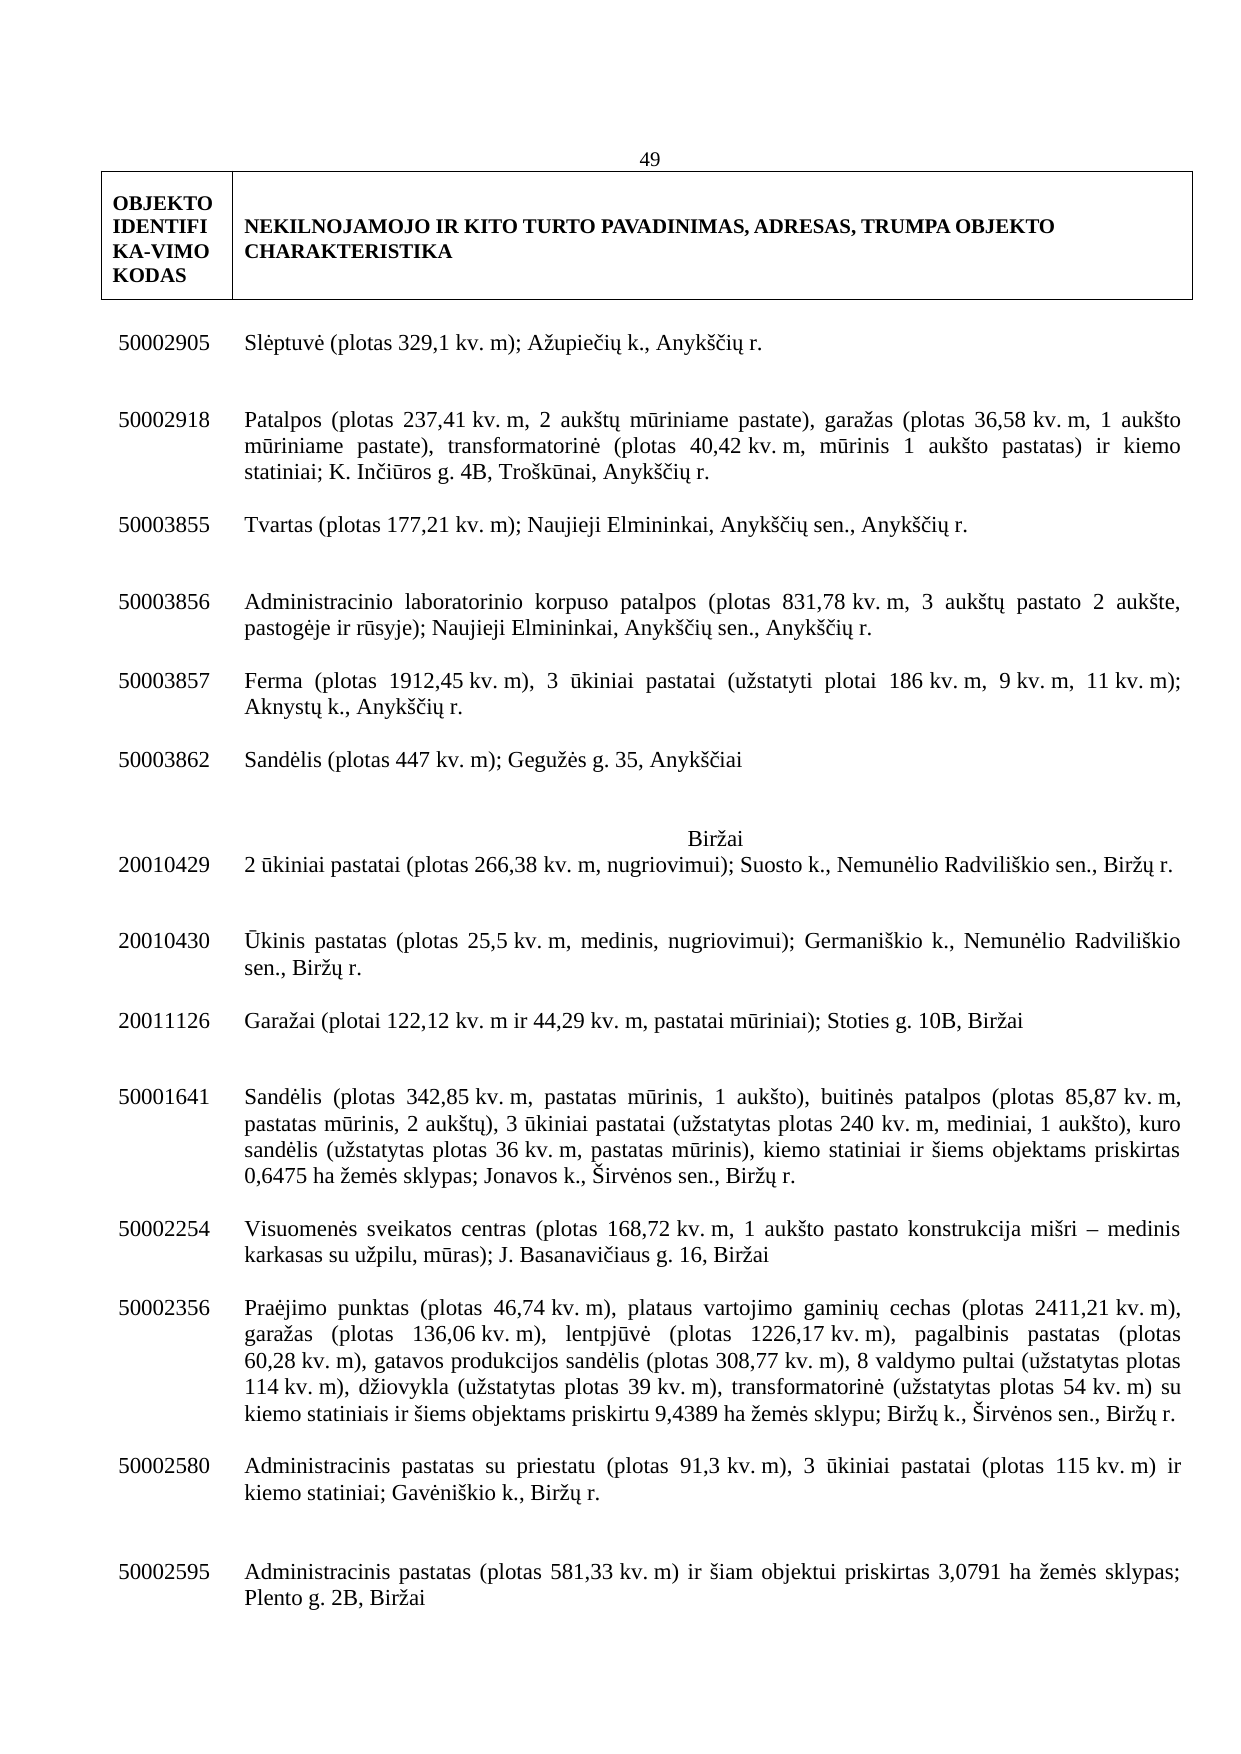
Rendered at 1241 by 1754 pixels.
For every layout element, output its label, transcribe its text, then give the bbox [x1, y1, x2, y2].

table_cell [101, 901, 1198, 928]
table_cell [101, 1426, 1198, 1452]
table_cell 50002254 [101, 1215, 233, 1268]
table_cell [1193, 1294, 1198, 1426]
table_cell Sandėlis (plotas 342,85 kv. m, pastatas mūrinis, 1 aukšto), buitinės patalpos (plotas 85,87 kv. m, pastatas mūrinis, 2 aukštų), 3 ūkiniai pastatai (užstatytas plotas 240 kv. m, mediniai, 1 aukšto), kuro sandėlis (užstatytas plotas 36 kv. m, pastatas mūrinis), kiemo statiniai ir šiems objektams priskirtas 0,6475 ha žemės sklypas; Jonavos k., Širvėnos sen., Biržų r. [233, 1083, 1192, 1189]
table_cell [101, 1057, 1198, 1083]
table_cell [101, 980, 1198, 1007]
table_cell [101, 561, 1198, 588]
table_cell 50003856 [101, 588, 233, 640]
table_cell [101, 825, 233, 851]
table_cell 20011126 [101, 1007, 233, 1057]
table_cell [1193, 511, 1198, 561]
table_cell [1193, 746, 1198, 796]
table_cell Garažai (plotai 122,12 kv. m ir 44,29 kv. m, pastatai mūriniai); Stoties g. 10B, Biržai [233, 1007, 1192, 1057]
table_cell [1193, 588, 1198, 640]
table_cell Administracinis pastatas (plotas 581,33 kv. m) ir šiam objektui priskirtas 3,0791 ha žemės sklypas; Plento g. 2B, Biržai [233, 1558, 1192, 1610]
table_cell [101, 640, 1198, 667]
table_cell [101, 796, 1198, 822]
table_cell [101, 1268, 1198, 1294]
table_cell 50003855 [101, 511, 233, 561]
table_cell Slėptuvė (plotas 329,1 kv. m); Ažupiečių k., Anykščių r. [233, 329, 1192, 379]
table_cell [1193, 1215, 1198, 1268]
table_cell Ūkinis pastatas (plotas 25,5 kv. m, medinis, nugriovimui); Germaniškio k., Nemunėlio Radviliškio sen., Biržų r. [233, 928, 1192, 980]
table_cell 2 ūkiniai pastatai (plotas 266,38 kv. m, nugriovimui); Suosto k., Nemunėlio Radviliškio sen., Biržų r. [233, 851, 1192, 901]
table_cell [101, 1189, 1198, 1215]
table_cell [1193, 1083, 1198, 1189]
table_cell Tvartas (plotas 177,21 kv. m); Naujieji Elmininkai, Anykščių sen., Anykščių r. [233, 511, 1192, 561]
table_cell [1193, 851, 1198, 901]
table_cell [1193, 667, 1198, 719]
table_cell [1193, 1452, 1198, 1531]
table_cell Ferma (plotas 1912,45 kv. m), 3 ūkiniai pastatai (užstatyti plotai 186 kv. m, 9 kv. m, 11 kv. m); Aknystų k., Anykščių r. [233, 667, 1192, 719]
table_cell Biržai [233, 825, 1198, 851]
table_cell Patalpos (plotas 237,41 kv. m, 2 aukštų mūriniame pastate), garažas (plotas 36,58 kv. m, 1 aukšto mūriniame pastate), transformatorinė (plotas 40,42 kv. m, mūrinis 1 aukšto pastatas) ir kiemo statiniai; K. Inčiūros g. 4B, Troškūnai, Anykščių r. [233, 406, 1192, 485]
table_cell [101, 485, 1198, 511]
table_cell 20010429 [101, 851, 233, 901]
table_cell Administracinis pastatas su priestatu (plotas 91,3 kv. m), 3 ūkiniai pastatai (plotas 115 kv. m) ir kiemo statiniai; Gavėniškio k., Biržų r. [233, 1452, 1192, 1531]
table_cell Praėjimo punktas (plotas 46,74 kv. m), plataus vartojimo gaminių cechas (plotas 2411,21 kv. m), garažas (plotas 136,06 kv. m), lentpjūvė (plotas 1226,17 kv. m), pagalbinis pastatas (plotas 60,28 kv. m), gatavos produkcijos sandėlis (plotas 308,77 kv. m), 8 valdymo pultai (užstatytas plotas 114 kv. m), džiovykla (užstatytas plotas 39 kv. m), transformatorinė (užstatytas plotas 54 kv. m) su kiemo statiniais ir šiems objektams priskirtu 9,4389 ha žemės sklypu; Biržų k., Širvėnos sen., Biržų r. [233, 1294, 1192, 1426]
table_cell [101, 720, 1198, 746]
table_cell Sandėlis (plotas 447 kv. m); Gegužės g. 35, Anykščiai [233, 746, 1192, 796]
table_cell 50002580 [101, 1452, 233, 1531]
table_cell Administracinio laboratorinio korpuso patalpos (plotas 831,78 kv. m, 3 aukštų pastato 2 aukšte, pastogėje ir rūsyje); Naujieji Elmininkai, Anykščių sen., Anykščių r. [233, 588, 1192, 640]
table_cell [1193, 1007, 1198, 1057]
table_cell [101, 303, 1198, 329]
table_cell [1193, 406, 1198, 485]
table_cell 50002918 [101, 406, 233, 485]
table_cell Visuomenės sveikatos centras (plotas 168,72 kv. m, 1 aukšto pastato konstrukcija mišri – medinis karkasas su užpilu, mūras); J. Basanavičiaus g. 16, Biržai [233, 1215, 1192, 1268]
table_cell 50002595 [101, 1558, 233, 1610]
table_cell [1193, 928, 1198, 980]
table_cell 50002905 [101, 329, 233, 379]
table_cell 50001641 [101, 1083, 233, 1189]
table_cell 50003857 [101, 667, 233, 719]
table_cell 20010430 [101, 928, 233, 980]
table_cell 50003862 [101, 746, 233, 796]
table_cell [101, 1610, 1198, 1637]
table_cell [1193, 1558, 1198, 1610]
table_cell [1193, 329, 1198, 379]
table_cell 50002356 [101, 1294, 233, 1426]
table_cell [101, 379, 1198, 406]
table_cell [101, 1531, 1198, 1558]
